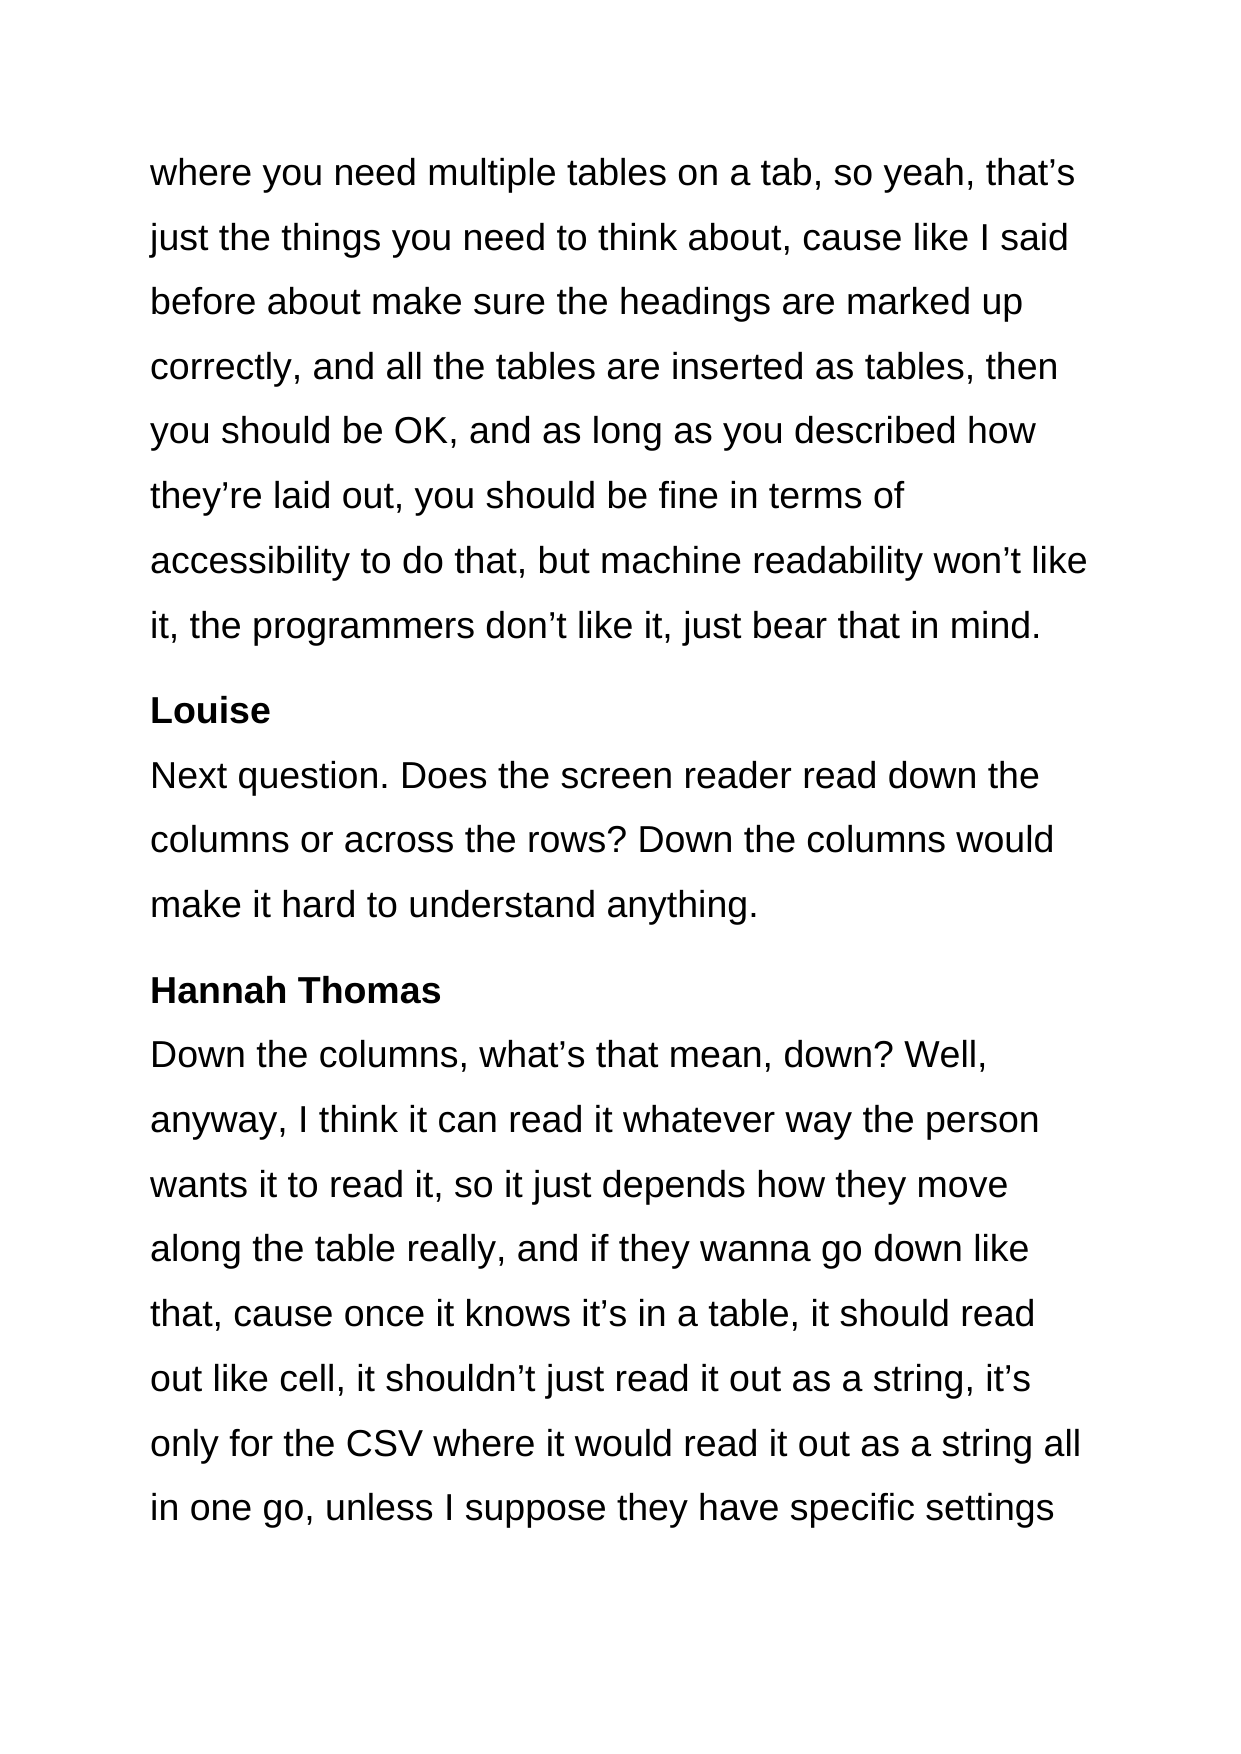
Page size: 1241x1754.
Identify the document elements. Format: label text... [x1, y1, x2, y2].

text Next question. Does the screen reader read down the columns or across the rows? Down the columns would make it hard to understand anything. [150, 753, 1090, 926]
subtitle Louise [150, 688, 1090, 731]
text where you need multiple tables on a tab, so yeah, that’s just the things you need to think about, cause like I said before about make sure the headings are marked up correctly, and all the tables are inserted as tables, then you should be OK, and as long as you described how they’re laid out, you should be fine in terms of accessibility to do that, but machine readability won’t like it, the programmers don’t like it, just bear that in mind. [150, 150, 1090, 646]
subtitle Hannah Thomas [150, 968, 1090, 1011]
text Down the columns, what’s that mean, down? Well, anyway, I think it can read it whatever way the person wants it to read it, so it just depends how they move along the table really, and if they wanna go down like that, cause once it knows it’s in a table, it should read out like cell, it shouldn’t just read it out as a string, it’s only for the CSV where it would read it out as a string all in one go, unless I suppose they have specific settings [150, 1033, 1090, 1528]
